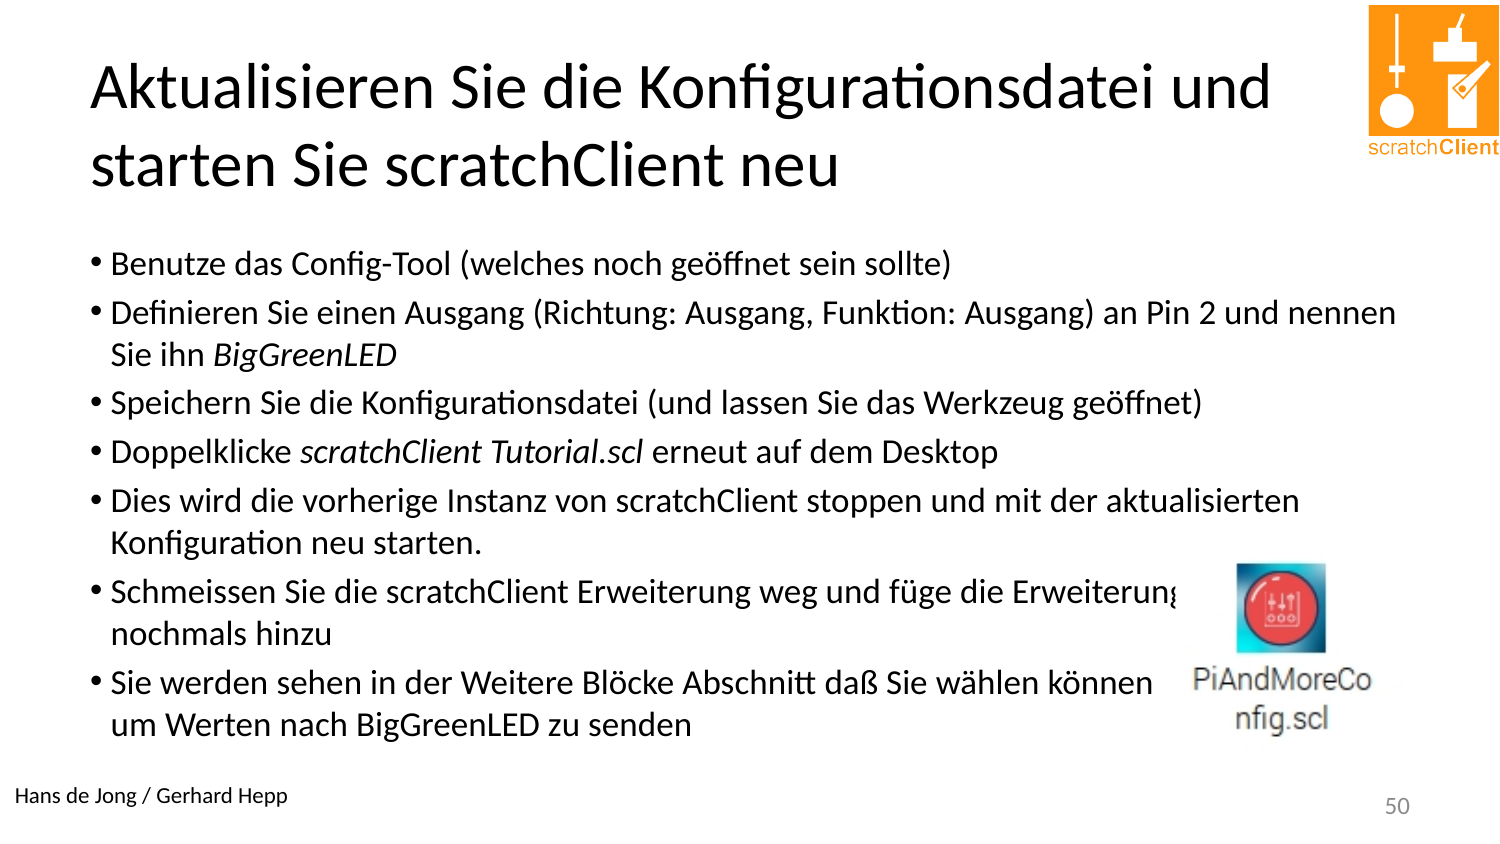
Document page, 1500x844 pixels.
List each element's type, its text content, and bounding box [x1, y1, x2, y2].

picture [1175, 551, 1403, 753]
list Benutze das Config-Tool (welches noch geöffnet sein sollte) Definieren Sie einen Ausgang (Richtung: Ausgang, Funktion: Ausgang) an Pin 2 und nennen Sie ihn BigGreenLED Speichern Sie die Konfigurationsdatei (und lassen Sie das Werkzeug geöffnet) Doppelklicke scratchClient Tutorial.scl erneut auf dem Desktop Dies wird die vorherige Instanz von scratchClient stoppen und mit der aktualisierten Konfiguration neu starten. Schmeissen Sie die scratchClient Erweiterung weg und füge die Erweiterung nochmals hinzu Sie werden sehen in der Weitere Blöcke Abschnitt daß Sie wählen können um Werten nach BigGreenLED zu senden [75, 232, 1425, 754]
picture [1366, 5, 1500, 160]
title Aktualisieren Sie die Konfigurationsdatei und starten Sie scratchClient neu [75, 33, 1425, 210]
slide_number [1340, 782, 1425, 827]
